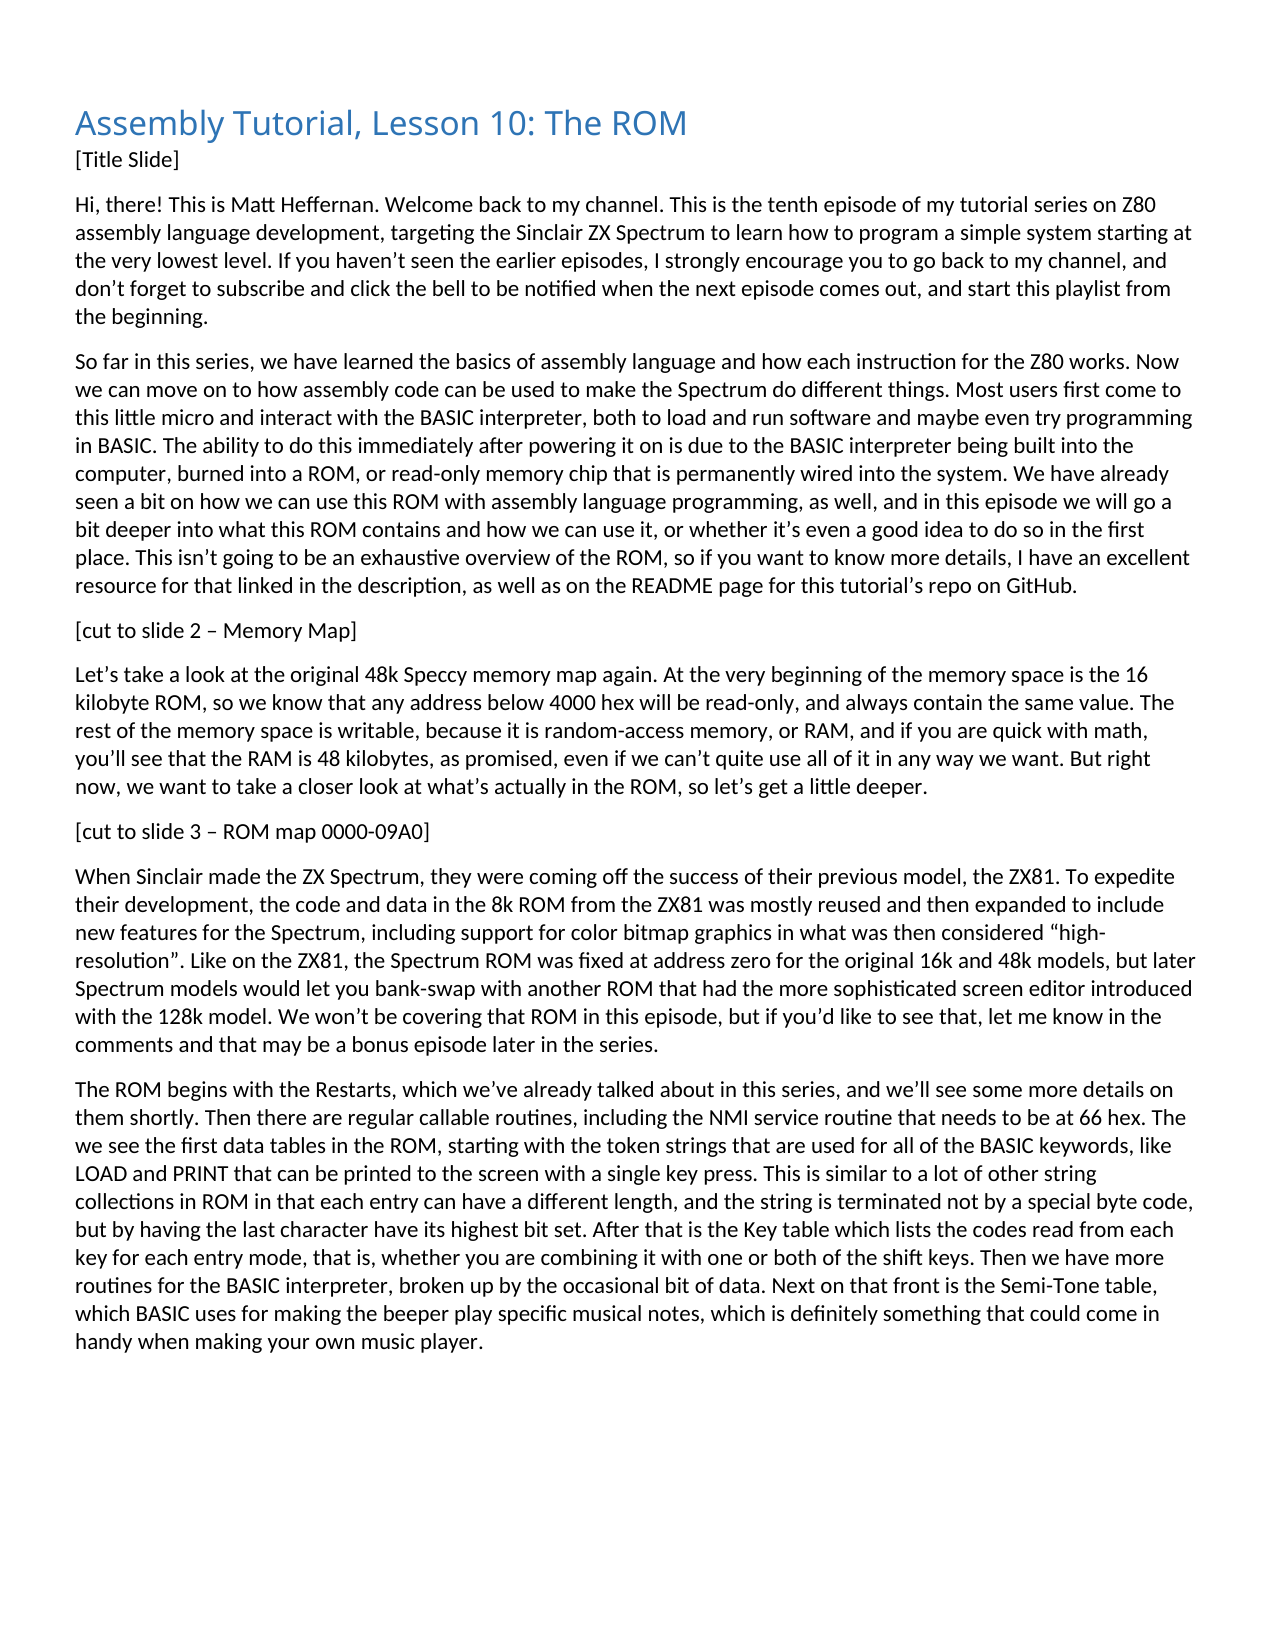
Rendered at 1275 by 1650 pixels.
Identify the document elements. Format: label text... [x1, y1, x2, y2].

text When Sinclair made the ZX Spectrum, they were coming off the success of their previous model, the ZX81. To expedite their development, the code and data in the 8k ROM from the ZX81 was mostly reused and then expanded to include new features for the Spectrum, including support for color bitmap graphics in what was then considered “high-resolution”. Like on the ZX81, the Spectrum ROM was fixed at address zero for the original 16k and 48k models, but later Spectrum models would let you bank-swap with another ROM that had the more sophisticated screen editor introduced with the 128k model. We won’t be covering that ROM in this episode, but if you’d like to see that, let me know in the comments and that may be a bonus episode later in the series. [75, 862, 1200, 1058]
text Let’s take a look at the original 48k Speccy memory map again. At the very beginning of the memory space is the 16 kilobyte ROM, so we know that any address below 4000 hex will be read-only, and always contain the same value. The rest of the memory space is writable, because it is random-access memory, or RAM, and if you are quick with math, you’ll see that the RAM is 48 kilobytes, as promised, even if we can’t quite use all of it in any way we want. But right now, we want to take a closer look at what’s actually in the ROM, so let’s get a little deeper. [75, 660, 1200, 801]
text Hi, there! This is Matt Heffernan. Welcome back to my channel. This is the tenth episode of my tutorial series on Z80 assembly language development, targeting the Sinclair ZX Spectrum to learn how to program a simple system starting at the very lowest level. If you haven’t seen the earlier episodes, I strongly encourage you to go back to my channel, and don’t forget to subscribe and click the bell to be notified when the next episode comes out, and start this playlist from the beginning. [75, 190, 1200, 330]
text [Title Slide] [75, 145, 1200, 173]
subtitle Assembly Tutorial, Lesson 10: The ROM [75, 100, 1200, 145]
text So far in this series, we have learned the basics of assembly language and how each instruction for the Z80 works. Now we can move on to how assembly code can be used to make the Spectrum do different things. Most users first come to this little micro and interact with the BASIC interpreter, both to load and run software and maybe even try programming in BASIC. The ability to do this immediately after powering it on is due to the BASIC interpreter being built into the computer, burned into a ROM, or read-only memory chip that is permanently wired into the system. We have already seen a bit on how we can use this ROM with assembly language programming, as well, and in this episode we will go a bit deeper into what this ROM contains and how we can use it, or whether it’s even a good idea to do so in the first place. This isn’t going to be an exhaustive overview of the ROM, so if you want to know more details, I have an excellent resource for that linked in the description, as well as on the README page for this tutorial’s repo on GitHub. [75, 347, 1200, 599]
text [cut to slide 3 – ROM map 0000-09A0] [75, 817, 1200, 845]
text [cut to slide 2 – Memory Map] [75, 616, 1200, 644]
text The ROM begins with the Restarts, which we’ve already talked about in this series, and we’ll see some more details on them shortly. Then there are regular callable routines, including the NMI service routine that needs to be at 66 hex. The we see the first data tables in the ROM, starting with the token strings that are used for all of the BASIC keywords, like LOAD and PRINT that can be printed to the screen with a single key press. This is similar to a lot of other string collections in ROM in that each entry can have a different length, and the string is terminated not by a special byte code, but by having the last character have its highest bit set. After that is the Key table which lists the codes read from each key for each entry mode, that is, whether you are combining it with one or both of the shift keys. Then we have more routines for the BASIC interpreter, broken up by the occasional bit of data. Next on that front is the Semi-Tone table, which BASIC uses for making the beeper play specific musical notes, which is definitely something that could come in handy when making your own music player. [75, 1075, 1200, 1355]
